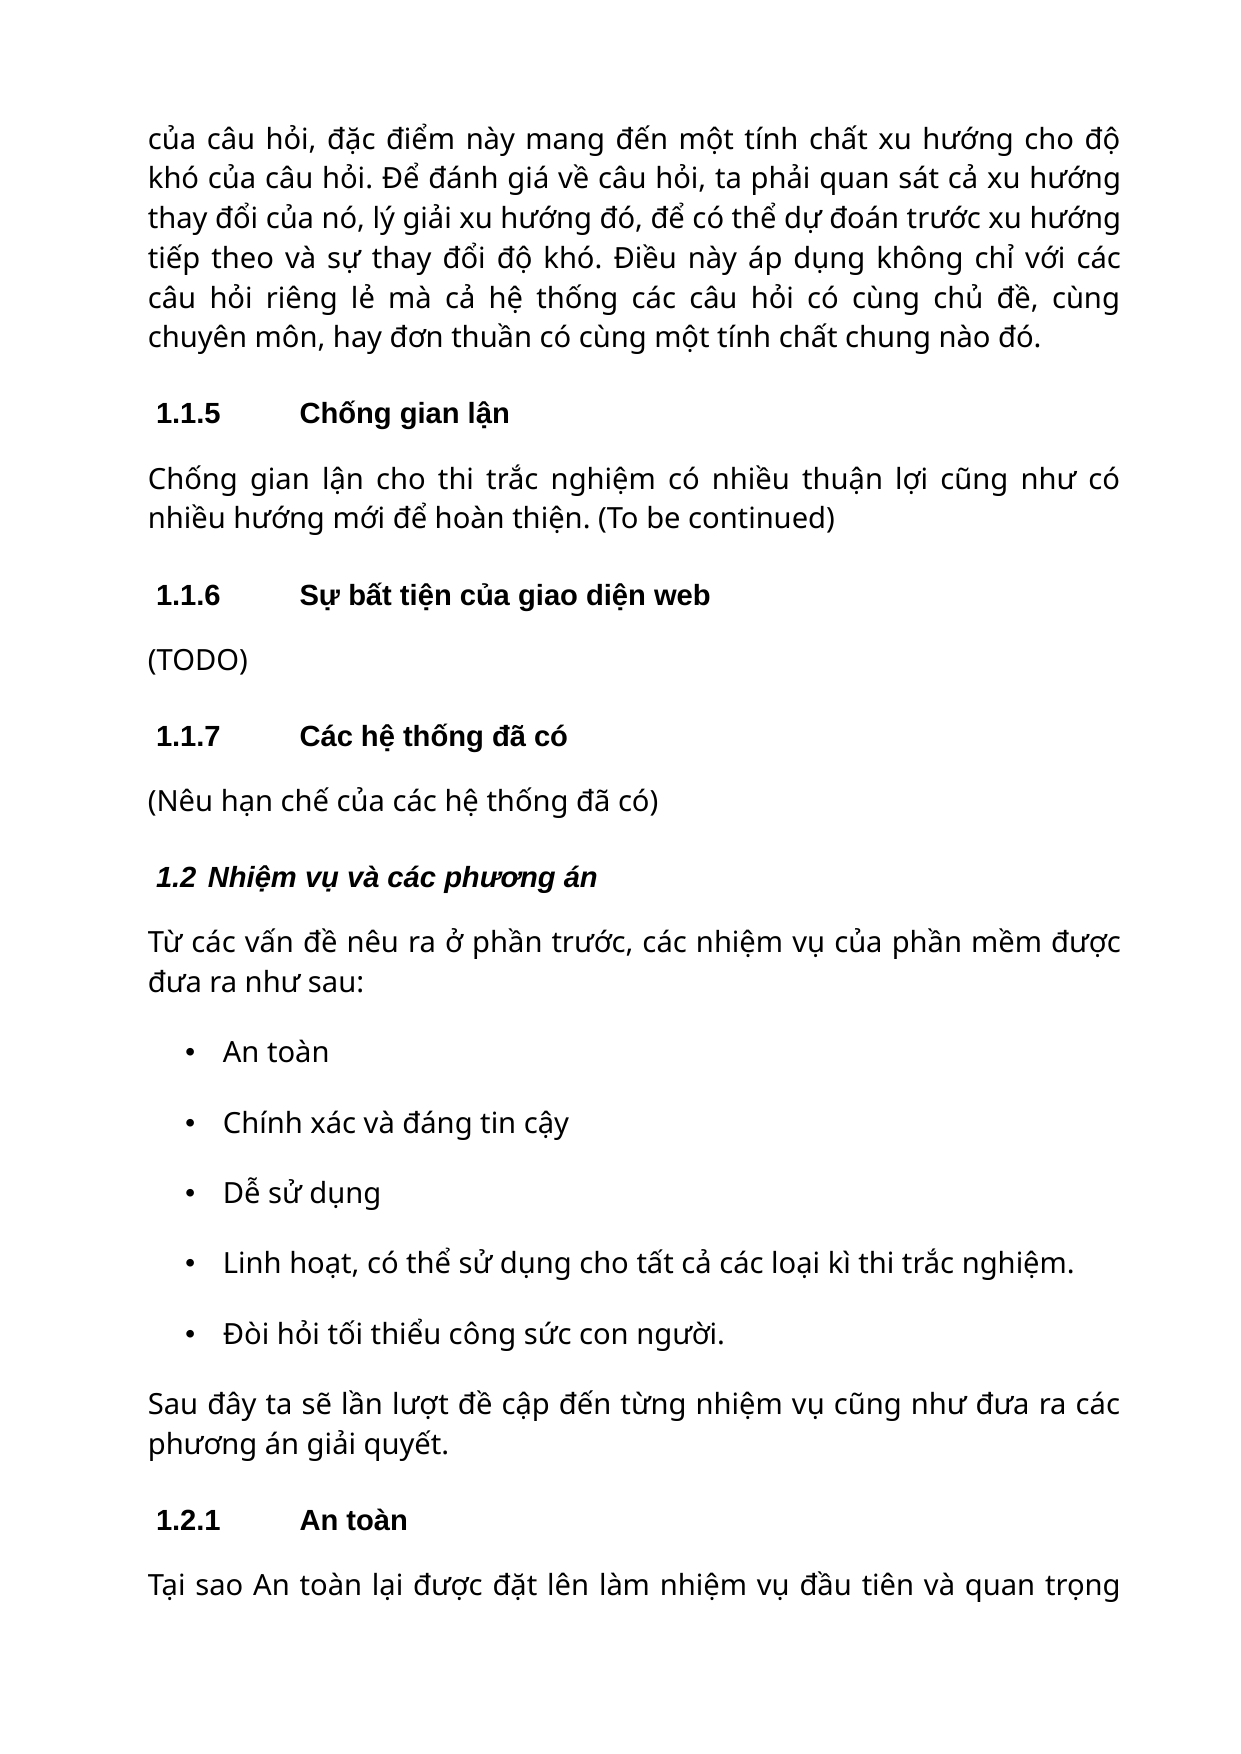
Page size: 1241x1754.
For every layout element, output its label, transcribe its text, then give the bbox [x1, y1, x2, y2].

text Sau đây ta sẽ lần lượt đề cập đến từng nhiệm vụ cũng như đưa ra các phương án giải quyết. [148, 1383, 1122, 1463]
subtitle An toàn [148, 1503, 1122, 1536]
list Chính xác và đáng tin cậy [185, 1102, 1122, 1142]
subtitle Chống gian lận [148, 397, 1122, 430]
subtitle Sự bất tiện của giao diện web [148, 578, 1122, 611]
list Linh hoạt, có thể sử dụng cho tất cả các loại kì thi trắc nghiệm. [185, 1243, 1122, 1282]
text của câu hỏi, đặc điểm này mang đến một tính chất xu hướng cho độ khó của câu hỏi. Để đánh giá về câu hỏi, ta phải quan sát cả xu hướng thay đổi của nó, lý giải xu hướng đó, để có thể dự đoán trước xu hướng tiếp theo và sự thay đổi độ khó. Điều này áp dụng không chỉ với các câu hỏi riêng lẻ mà cả hệ thống các câu hỏi có cùng chủ đề, cùng chuyên môn, hay đơn thuần có cùng một tính chất chung nào đó. [148, 118, 1122, 356]
list An toàn [185, 1032, 1122, 1071]
text Tại sao An toàn lại được đặt lên làm nhiệm vụ đầu tiên và quan trọng [148, 1564, 1122, 1604]
subtitle Nhiệm vụ và các phương án [148, 860, 1122, 894]
text Chống gian lận cho thi trắc nghiệm có nhiều thuận lợi cũng như có nhiều hướng mới để hoàn thiện. (To be continued) [148, 458, 1122, 537]
text (Nêu hạn chế của các hệ thống đã có) [148, 780, 1122, 820]
list Dễ sử dụng [185, 1172, 1122, 1212]
text (TODO) [148, 639, 1122, 679]
subtitle Các hệ thống đã có [148, 719, 1122, 752]
text Từ các vấn đề nêu ra ở phần trước, các nhiệm vụ của phần mềm được đưa ra như sau: [148, 922, 1122, 1001]
list Đòi hỏi tối thiểu công sức con người. [185, 1313, 1122, 1353]
